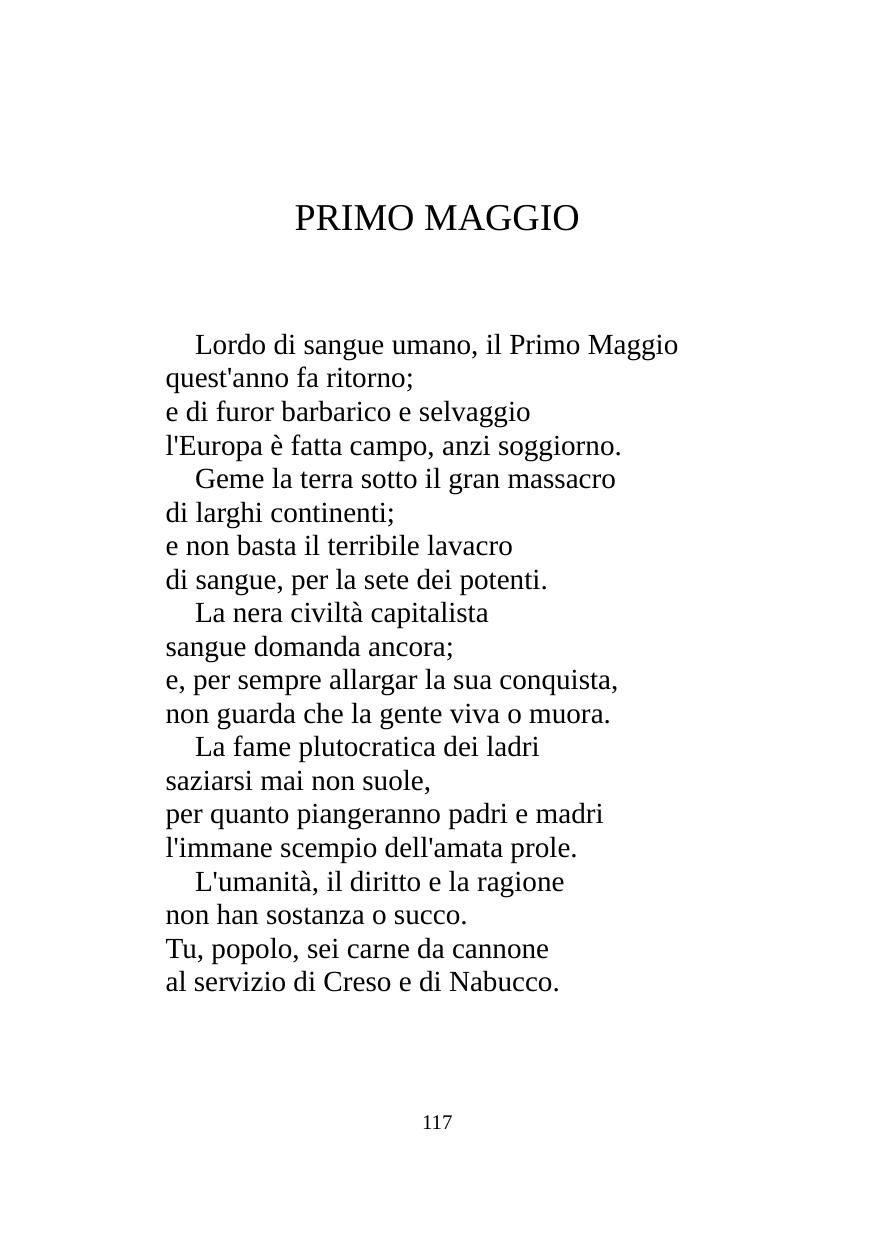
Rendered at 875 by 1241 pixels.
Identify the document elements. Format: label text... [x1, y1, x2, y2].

text Geme la terra sotto il gran massacro di larghi continenti; e non basta il terribile lavacro di sangue, per la sete dei potenti. [165, 461, 768, 595]
subtitle PRIMO MAGGIO [106, 195, 768, 238]
text L'umanità, il diritto e la ragione non han sostanza o succo. Tu, popolo, sei carne da cannone al servizio di Creso e di Nabucco. [165, 864, 768, 998]
text La fame plutocratica dei ladri saziarsi mai non suole, per quanto piangeranno padri e madri l'immane scempio dell'amata prole. [165, 729, 768, 864]
text La nera civiltà capitalista sangue domanda ancora; e, per sempre allargar la sua conquista, non guarda che la gente viva o muora. [165, 595, 768, 729]
text Lordo di sangue umano, il Primo Maggio quest'anno fa ritorno; e di furor barbarico e selvaggio l'Europa è fatta campo, anzi soggiorno. [165, 327, 768, 461]
